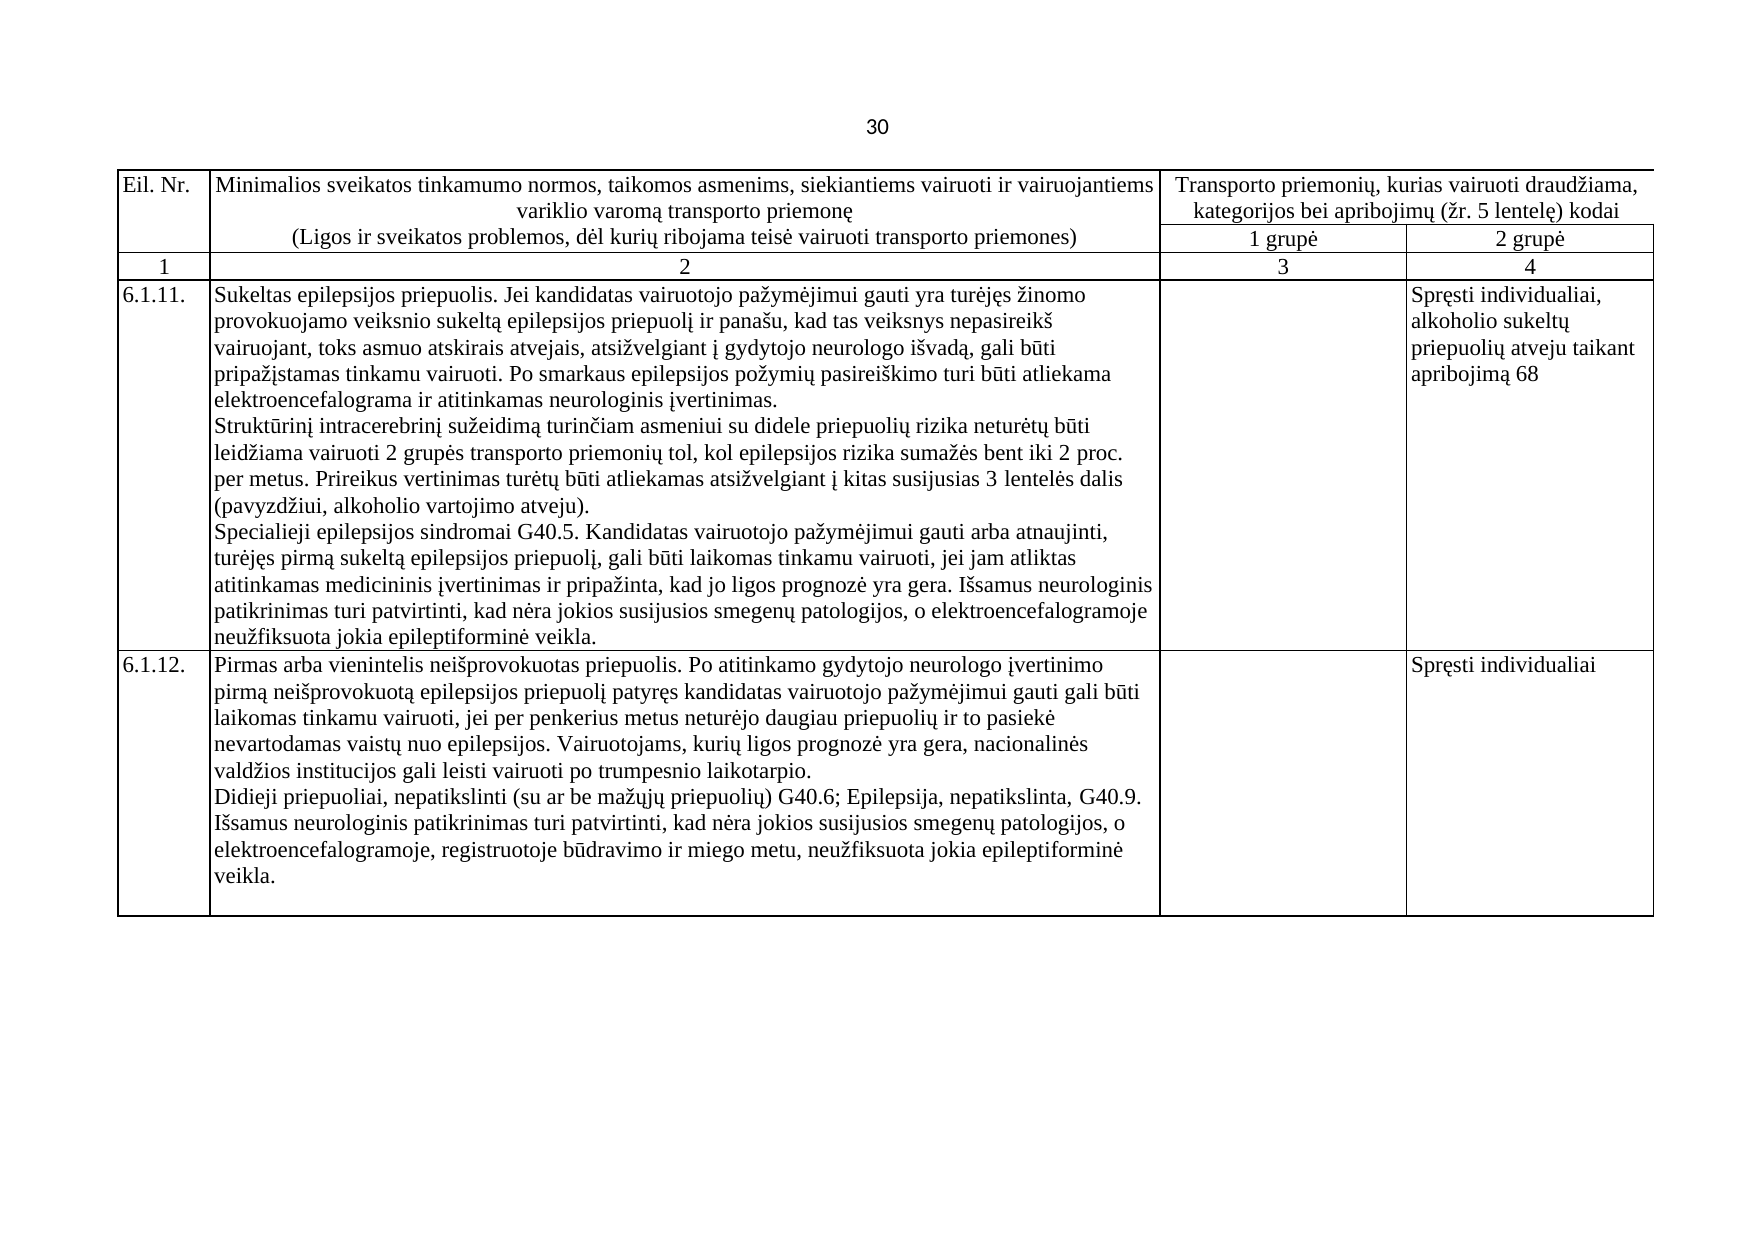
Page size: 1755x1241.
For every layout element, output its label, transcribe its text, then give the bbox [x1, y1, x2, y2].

table_cell [1161, 651, 1406, 915]
table_cell 2 grupė [1407, 225, 1653, 251]
table_cell 6.1.11. [119, 281, 209, 650]
table_cell Sukeltas epilepsijos priepuolis. Jei kandidatas vairuotojo pažymėjimui gauti yra turėjęs žinomo provokuojamo veiksnio sukeltą epilepsijos priepuolį ir panašu, kad tas veiksnys nepasireikš vairuojant, toks asmuo atskirais atvejais, atsižvelgiant į gydytojo neurologo išvadą, gali būti pripažįstamas tinkamu vairuoti. Po smarkaus epilepsijos požymių pasireiškimo turi būti atliekama elektroencefalograma ir atitinkamas neurologinis įvertinimas. Struktūrinį intracerebrinį sužeidimą turinčiam asmeniui su didele priepuolių rizika neturėtų būti leidžiama vairuoti 2 grupės transporto priemonių tol, kol epilepsijos rizika sumažės bent iki 2 proc. per metus. Prireikus vertinimas turėtų būti atliekamas atsižvelgiant į kitas susijusias 3 lentelės dalis (pavyzdžiui, alkoholio vartojimo atveju). Specialieji epilepsijos sindromai G40.5. Kandidatas vairuotojo pažymėjimui gauti arba atnaujinti, turėjęs pirmą sukeltą epilepsijos priepuolį, gali būti laikomas tinkamu vairuoti, jei jam atliktas atitinkamas medicininis įvertinimas ir pripažinta, kad jo ligos prognozė yra gera. Išsamus neurologinis patikrinimas turi patvirtinti, kad nėra jokios susijusios smegenų patologijos, o elektroencefalogramoje neužfiksuota jokia epileptiforminė veikla. [211, 281, 1159, 650]
table_header Transporto priemonių, kurias vairuoti draudžiama, kategorijos bei apribojimų (žr. 5 lentelę) kodai [1161, 171, 1653, 223]
table_header Eil. Nr. [119, 171, 209, 251]
table_cell Spręsti individualiai, alkoholio sukeltų priepuolių atveju taikant apribojimą 68 [1407, 281, 1653, 650]
table_header Minimalios sveikatos tinkamumo normos, taikomos asmenims, siekiantiems vairuoti ir vairuojantiems variklio varomą transporto priemonę (Ligos ir sveikatos problemos, dėl kurių ribojama teisė vairuoti transporto priemones) [211, 171, 1159, 251]
table_cell Pirmas arba vienintelis neišprovokuotas priepuolis. Po atitinkamo gydytojo neurologo įvertinimo pirmą neišprovokuotą epilepsijos priepuolį patyręs kandidatas vairuotojo pažymėjimui gauti gali būti laikomas tinkamu vairuoti, jei per penkerius metus neturėjo daugiau priepuolių ir to pasiekė nevartodamas vaistų nuo epilepsijos. Vairuotojams, kurių ligos prognozė yra gera, nacionalinės valdžios institucijos gali leisti vairuoti po trumpesnio laikotarpio. Didieji priepuoliai, nepatikslinti (su ar be mažųjų priepuolių) G40.6; Epilepsija, nepatikslinta, g40.9. Išsamus neurologinis patikrinimas turi patvirtinti, kad nėra jokios susijusios smegenų patologijos, o elektroencefalogramoje, registruotoje būdravimo ir miego metu, neužfiksuota jokia epileptiforminė veikla. [211, 651, 1159, 915]
table_cell Spręsti individualiai [1407, 651, 1653, 915]
table_cell [1161, 281, 1406, 650]
table_cell 4 [1407, 253, 1653, 279]
table_cell 2 [211, 253, 1159, 279]
table_cell 1 grupė [1161, 225, 1406, 251]
table_cell 1 [119, 253, 209, 279]
table_cell 3 [1161, 253, 1406, 279]
table_cell 6.1.12. [119, 651, 209, 915]
